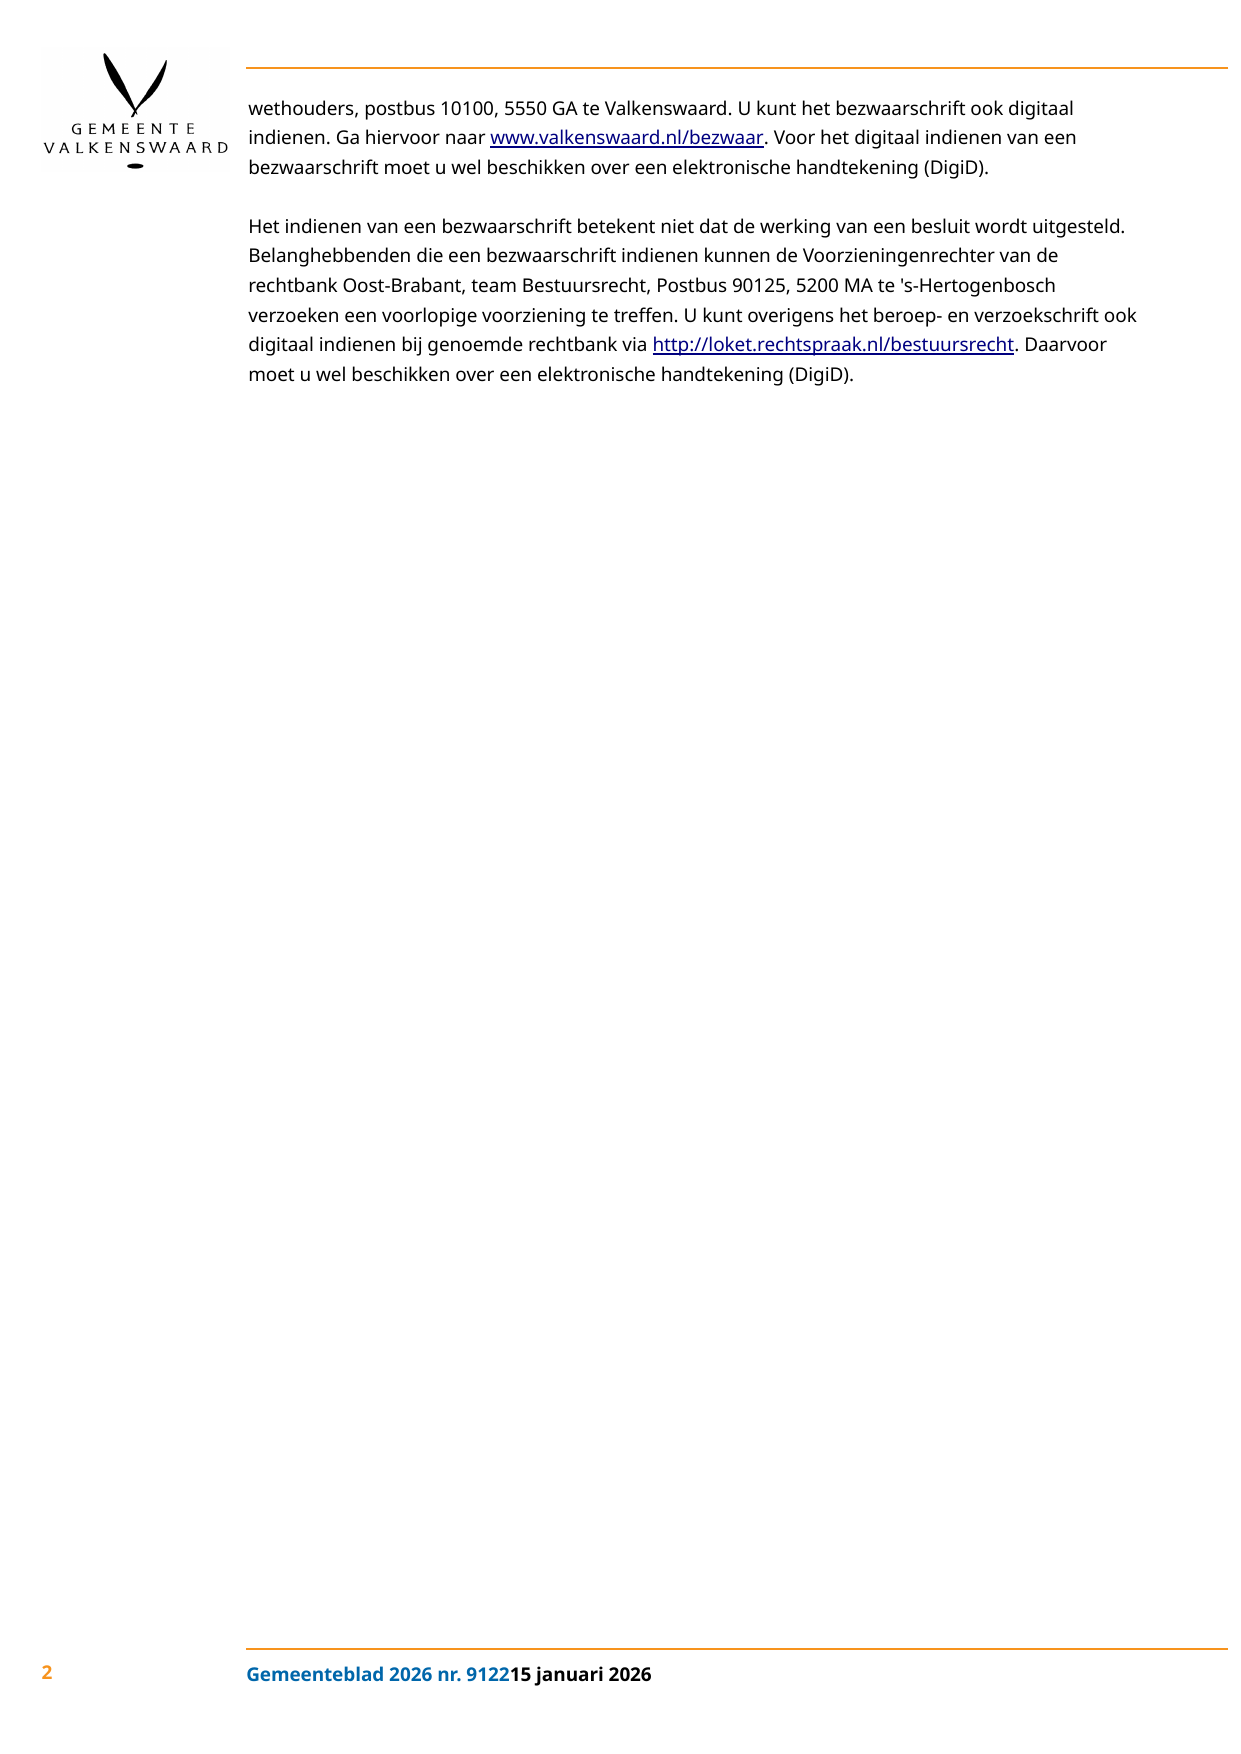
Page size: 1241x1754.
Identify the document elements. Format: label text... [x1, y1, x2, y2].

text Het indienen van een bezwaarschrift betekent niet dat de werking van een besluit wordt uitgesteld. Belanghebbenden die een bezwaarschrift indienen kunnen de Voorzieningenrechter van de rechtbank Oost-Brabant, team Bestuursrecht, Postbus 90125, 5200 MA te 's-Hertogenbosch verzoeken een voorlopige voorziening te treffen. U kunt overigens het beroep- en verzoekschrift ook digitaal indienen bij genoemde rechtbank via http://loket.rechtspraak.nl/bestuursrecht. Daarvoor moet u wel beschikken over een elektronische handtekening (DigiD). [248, 213, 1152, 387]
text wethouders, postbus 10100, 5550 GA te Valkenswaard. U kunt het bezwaarschrift ook digitaal indienen. Ga hiervoor naar www.valkenswaard.nl/bezwaar. Voor het digitaal indienen van een bezwaarschrift moet u wel beschikken over een elektronische handtekening (DigiD). [248, 95, 1152, 180]
picture [41, 47, 231, 172]
